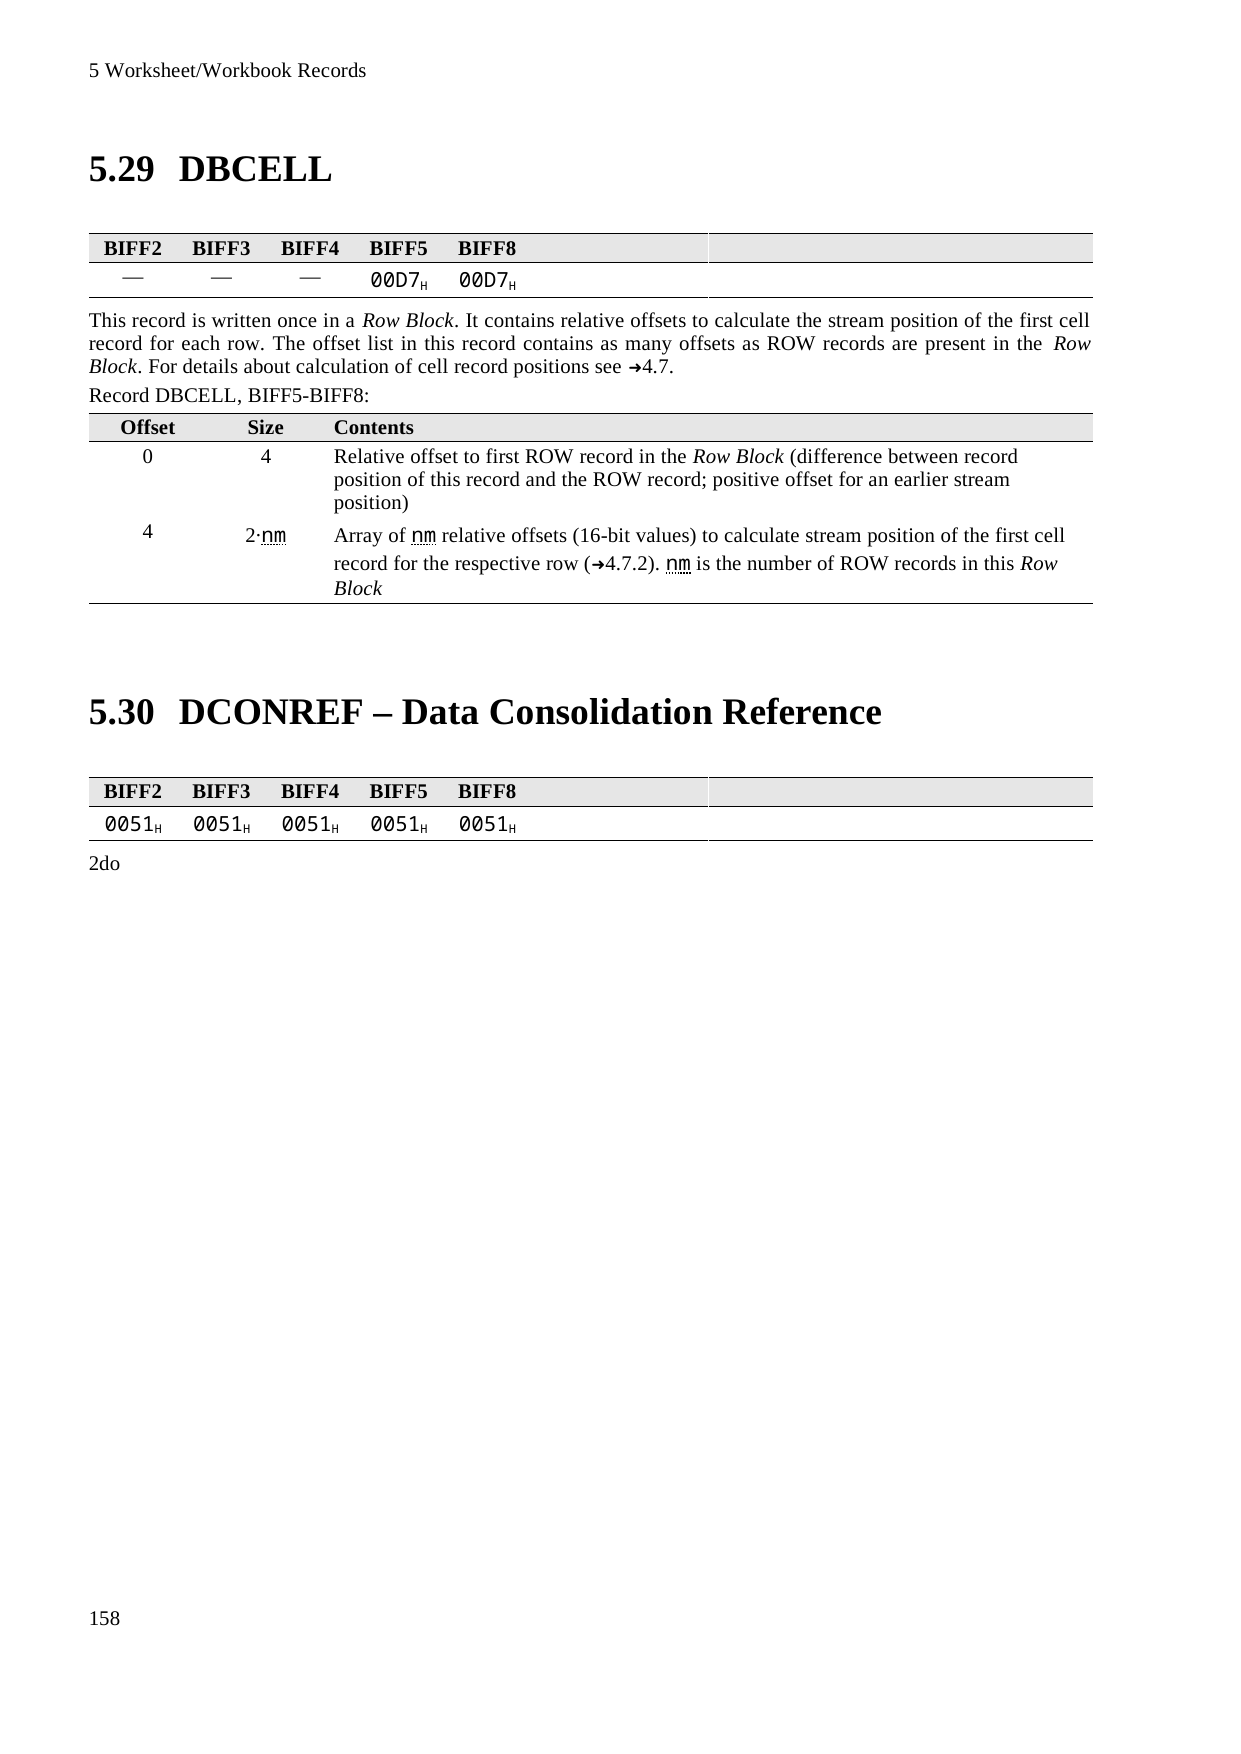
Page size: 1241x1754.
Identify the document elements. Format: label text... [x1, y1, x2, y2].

table_cell [620, 263, 708, 297]
text This record is written once in a Row Block. It contains relative offsets to calculate the stream position of the first cell record for each row. The offset list in this record contains as many offsets as ROW records are present in the Row Block. For details about calculation of cell record positions see ➜4.7. [88, 309, 1093, 378]
text 2do [88, 852, 1093, 875]
table_header [886, 778, 1093, 806]
table_header BIFF5 [354, 778, 443, 806]
table_cell 0051H [89, 807, 177, 840]
table_cell 0 [89, 442, 207, 517]
table_header [797, 778, 886, 806]
table_header [797, 234, 886, 262]
table_cell 0051H [177, 807, 266, 840]
table_cell [886, 807, 1093, 840]
table_cell 00D7H [443, 263, 531, 297]
table_cell 4 [89, 517, 207, 603]
table_cell — [266, 263, 354, 297]
subtitle DBCELL [88, 148, 1093, 189]
table_header [620, 778, 708, 806]
table_cell 2∙nm [207, 517, 325, 603]
table_cell 4 [207, 442, 325, 517]
table_header [709, 778, 797, 806]
table_header BIFF4 [266, 778, 354, 806]
table_header Size [207, 414, 325, 441]
table_header [620, 234, 708, 262]
table_header BIFF4 [266, 234, 354, 262]
table_cell 0051H [354, 807, 443, 840]
table_cell Relative offset to first ROW record in the Row Block (difference between record position of this record and the ROW record; positive offset for an earlier stream position) [325, 442, 1093, 517]
table_header [531, 778, 620, 806]
table_cell [797, 807, 886, 840]
table_header [886, 234, 1093, 262]
table_cell Array of nm relative offsets (16‑bit values) to calculate stream position of the first cell record for the respective row (➜4.7.2). nm is the number of ROW records in this Row Block [325, 517, 1093, 603]
table_header BIFF5 [354, 234, 443, 262]
table_header BIFF2 [89, 234, 177, 262]
table_cell 0051H [443, 807, 531, 840]
table_cell [886, 263, 1093, 297]
table_header BIFF3 [177, 778, 266, 806]
table_header BIFF8 [443, 778, 531, 806]
table_cell 0051H [266, 807, 354, 840]
table_header Offset [89, 414, 207, 441]
subtitle DCONREF – Data Consolidation Reference [88, 691, 1093, 733]
text Record DBCELL, BIFF5-BIFF8: [88, 384, 1093, 407]
table_cell [620, 807, 708, 840]
table_header Contents [325, 414, 1093, 441]
table_cell — [89, 263, 177, 297]
table_header BIFF2 [89, 778, 177, 806]
table_header [709, 234, 797, 262]
table_cell [531, 807, 620, 840]
table_header [531, 234, 620, 262]
table_header BIFF8 [443, 234, 531, 262]
table_cell [531, 263, 620, 297]
table_cell [709, 263, 797, 297]
table_header BIFF3 [177, 234, 266, 262]
table_cell [709, 807, 797, 840]
table_cell — [177, 263, 266, 297]
table_cell [797, 263, 886, 297]
table_cell 00D7H [354, 263, 443, 297]
